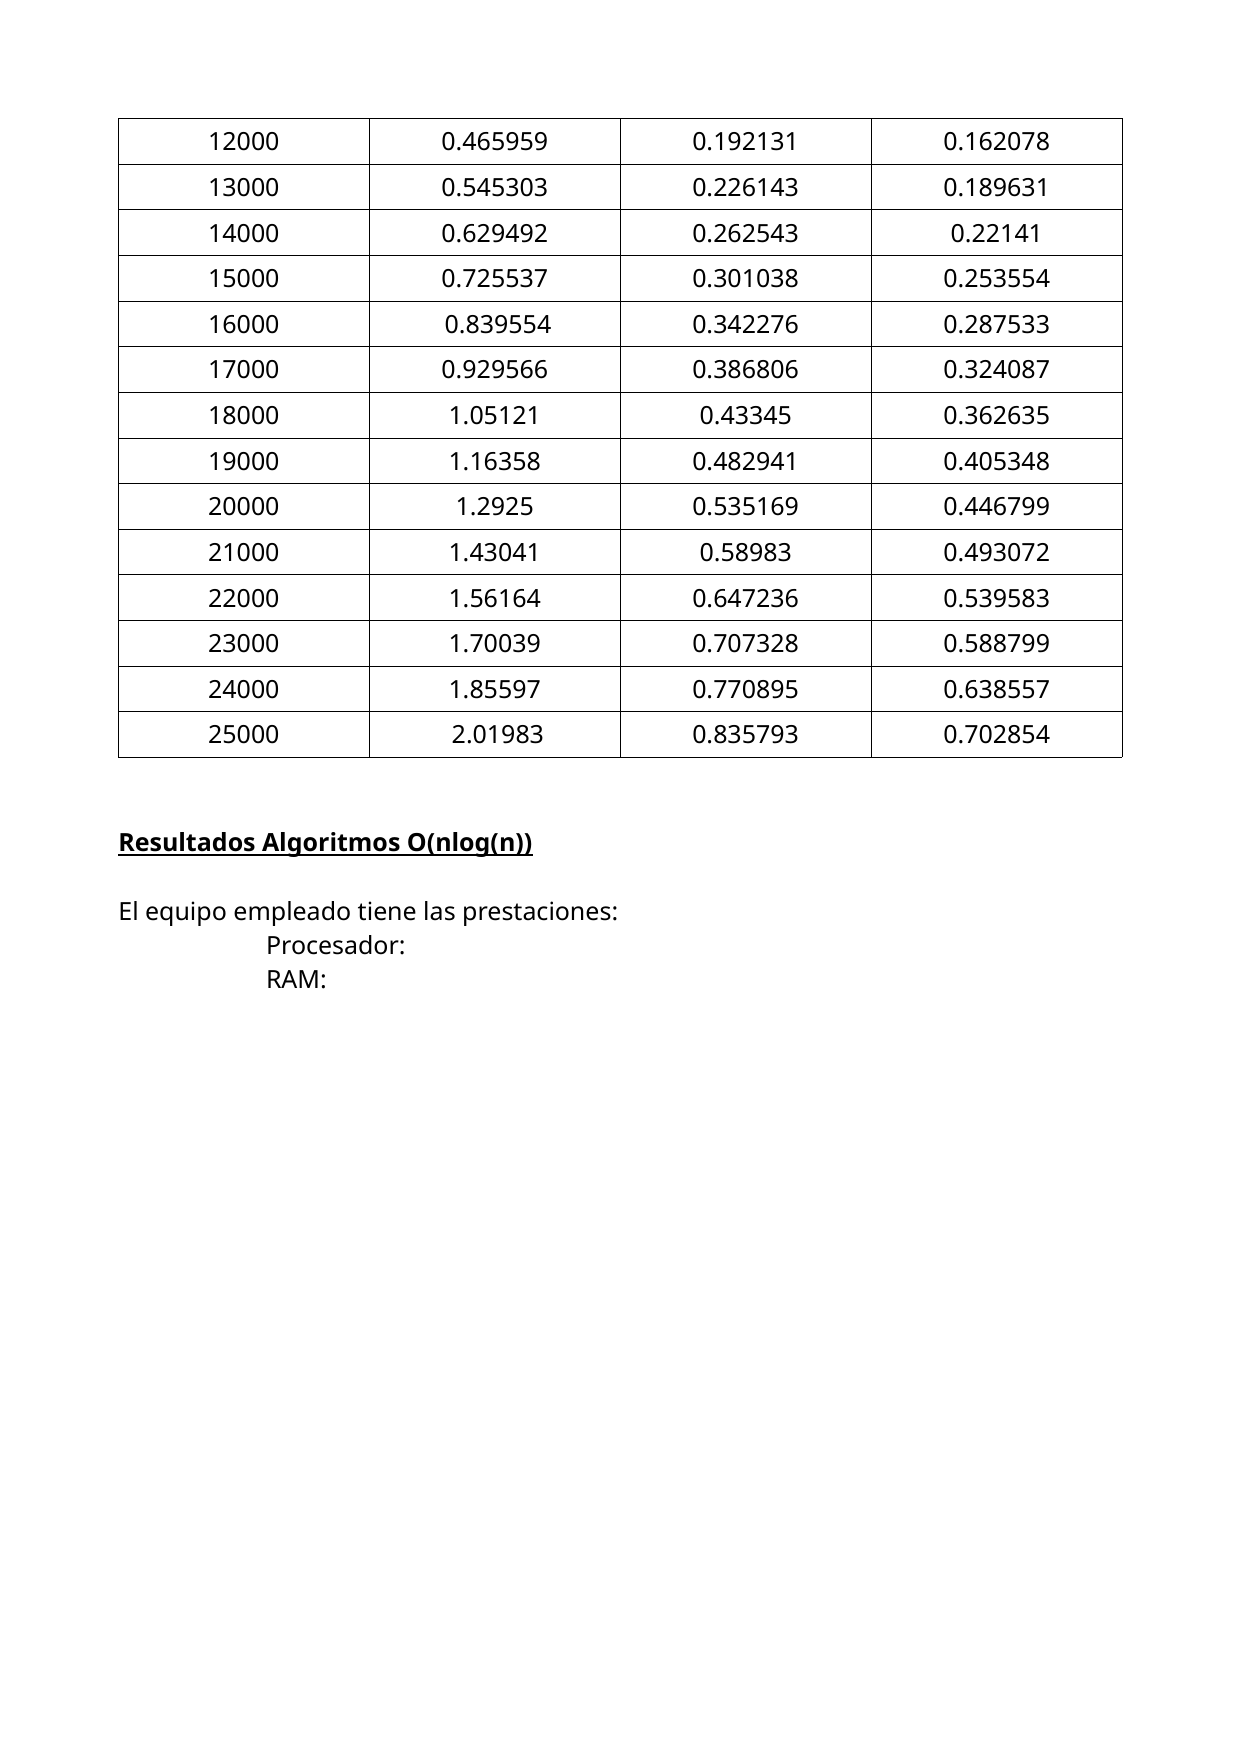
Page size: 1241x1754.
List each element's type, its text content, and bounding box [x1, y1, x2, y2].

table_cell 18000 [119, 393, 369, 437]
text El equipo empleado tiene las prestaciones: [118, 893, 1122, 927]
table_cell 0.301038 [621, 256, 871, 301]
table_cell 0.545303 [370, 165, 620, 209]
table_cell 12000 [119, 119, 369, 164]
table_cell 0.482941 [621, 439, 871, 483]
table_cell 1.2925 [370, 484, 620, 529]
table_cell 0.539583 [872, 575, 1122, 620]
text Procesador: [118, 927, 1122, 961]
table_cell 1.43041 [370, 530, 620, 574]
table_cell 0.43345 [621, 393, 871, 437]
table_cell 1.05121 [370, 393, 620, 437]
table_cell 0.835793 [621, 712, 871, 757]
table_cell 0.629492 [370, 210, 620, 255]
table_cell 14000 [119, 210, 369, 255]
table_cell 13000 [119, 165, 369, 209]
table_cell 0.839554 [370, 302, 620, 346]
table_cell 19000 [119, 439, 369, 483]
table_cell 2.01983 [370, 712, 620, 757]
table_cell 17000 [119, 347, 369, 392]
table_cell 0.287533 [872, 302, 1122, 346]
table_cell 0.386806 [621, 347, 871, 392]
table_cell 0.638557 [872, 667, 1122, 711]
table_cell 0.342276 [621, 302, 871, 346]
text Resultados Algoritmos O(nlog(n)) [118, 825, 1122, 859]
table_cell 0.58983 [621, 530, 871, 574]
table_cell 0.588799 [872, 621, 1122, 666]
table_cell 15000 [119, 256, 369, 301]
table_cell 0.262543 [621, 210, 871, 255]
table_cell 0.446799 [872, 484, 1122, 529]
table_cell 0.362635 [872, 393, 1122, 437]
table_cell 0.770895 [621, 667, 871, 711]
table_cell 0.702854 [872, 712, 1122, 757]
table_cell 0.162078 [872, 119, 1122, 164]
table_cell 0.405348 [872, 439, 1122, 483]
table_cell 0.324087 [872, 347, 1122, 392]
table_cell 16000 [119, 302, 369, 346]
table_cell 20000 [119, 484, 369, 529]
table_cell 0.647236 [621, 575, 871, 620]
table_cell 21000 [119, 530, 369, 574]
table_cell 0.465959 [370, 119, 620, 164]
table_cell 24000 [119, 667, 369, 711]
table_cell 0.192131 [621, 119, 871, 164]
table_cell 0.493072 [872, 530, 1122, 574]
table_cell 0.226143 [621, 165, 871, 209]
table_cell 0.22141 [872, 210, 1122, 255]
table_cell 1.56164 [370, 575, 620, 620]
table_cell 1.16358 [370, 439, 620, 483]
table_cell 0.189631 [872, 165, 1122, 209]
table_cell 0.725537 [370, 256, 620, 301]
text RAM: [118, 961, 1122, 995]
table_cell 0.929566 [370, 347, 620, 392]
table_cell 0.253554 [872, 256, 1122, 301]
table_cell 0.707328 [621, 621, 871, 666]
table_cell 0.535169 [621, 484, 871, 529]
table_cell 25000 [119, 712, 369, 757]
table_cell 1.85597 [370, 667, 620, 711]
table_cell 23000 [119, 621, 369, 666]
table_cell 1.70039 [370, 621, 620, 666]
table_cell 22000 [119, 575, 369, 620]
